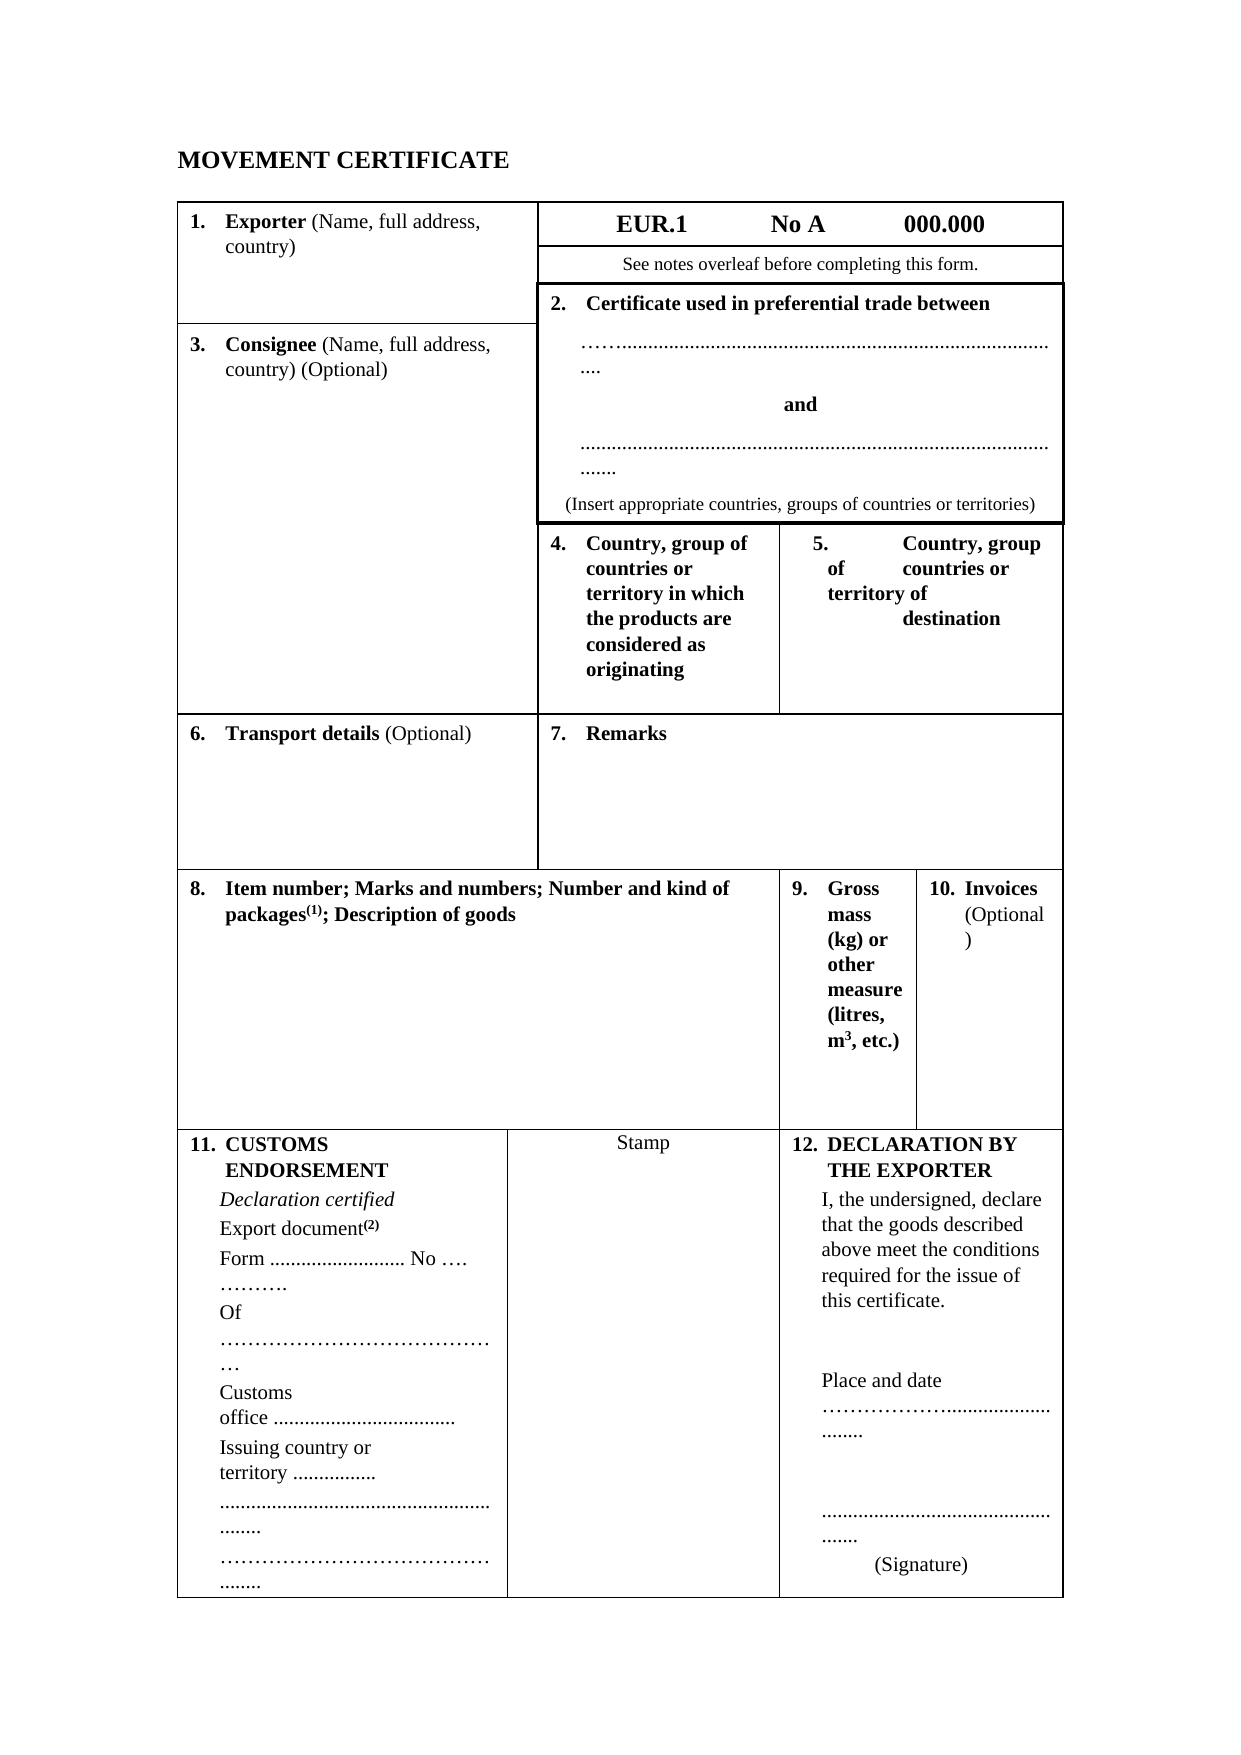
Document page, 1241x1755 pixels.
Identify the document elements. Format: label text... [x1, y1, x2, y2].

table_cell Stamp [508, 1130, 779, 1596]
text MOVEMENT CERTIFICATE [177, 145, 1063, 174]
table_cell [178, 521, 537, 713]
table_cell 3. Consignee (Name, full address, country) (Optional) [178, 324, 536, 521]
table_header 1. Exporter (Name, full address, country) [178, 203, 537, 282]
table_cell 2. Certificate used in preferential trade between ……...................................................................................... and ................................................................................................. (Insert appropriate countries, groups of countries or territories) [539, 285, 1062, 521]
table_cell 5. Country, group of countries or territory of destination [780, 525, 1062, 713]
table_cell 9. Gross mass (kg) or other measure (litres, m3, etc.) [780, 870, 916, 1129]
table_header EUR.1 No A 000.000 [539, 203, 1062, 245]
table_cell 10. Invoices (Optional) [917, 870, 1062, 1129]
table_cell 6. Transport details (Optional) [178, 715, 537, 868]
table_cell [178, 282, 536, 323]
table_cell 4. Country, group of countries or territory in which the products are considered as originating [539, 525, 779, 713]
table_cell 12. DECLARATION BY THE EXPORTER I, the undersigned, declare that the goods described above meet the conditions required for the issue of this certificate. Place and date ………………............................ ................................................... (Signature) [780, 1130, 1062, 1596]
table_cell 11. CUSTOMS ENDORSEMENT Declaration certified Export document(2) Form .......................... No ….………. Of …………………………………… Customs office ................................... Issuing country or territory ................ ............................................................ …………………………………........ [178, 1130, 507, 1596]
table_cell 7. Remarks [539, 715, 1062, 868]
table_cell See notes overleaf before completing this form. [539, 247, 1062, 282]
table_cell 8. Item number; Marks and numbers; Number and kind of packages(1); Description of goods [178, 870, 779, 1129]
